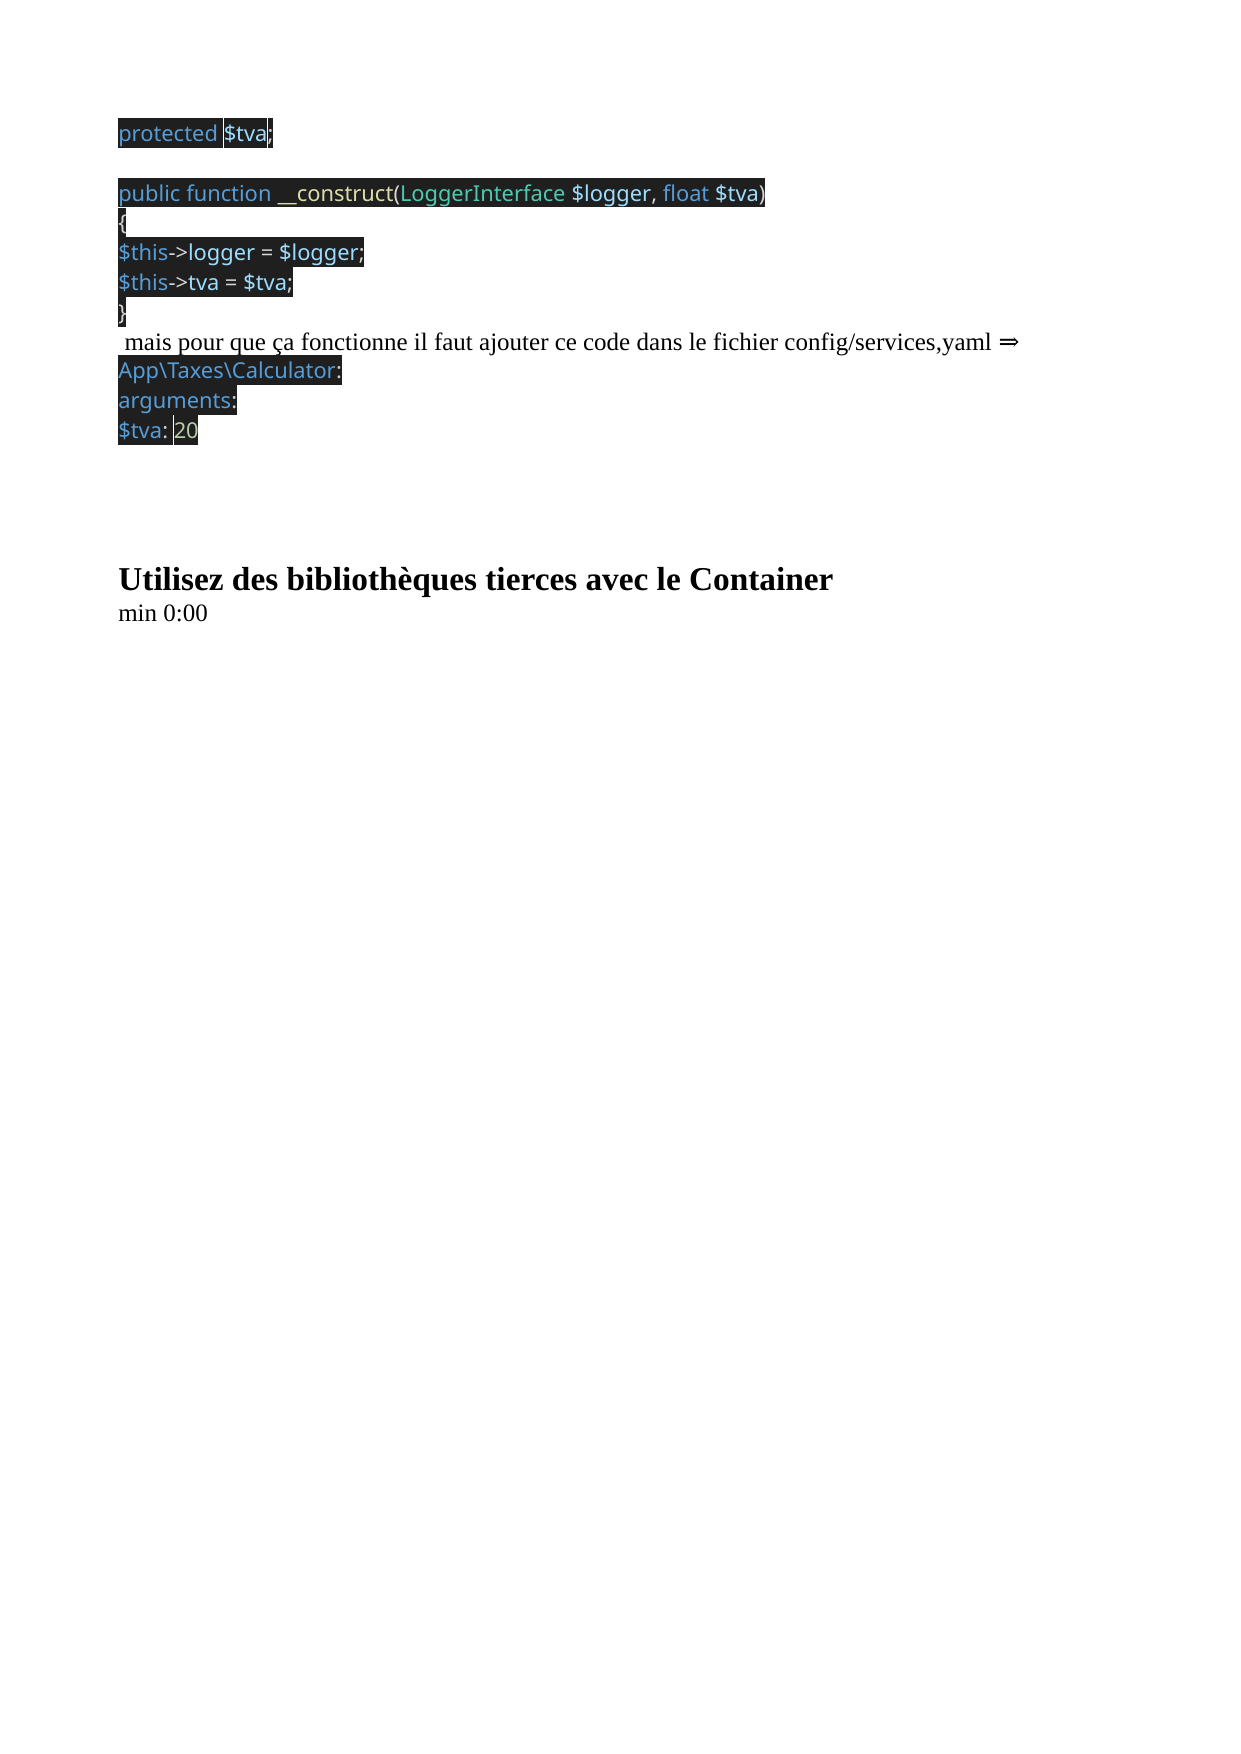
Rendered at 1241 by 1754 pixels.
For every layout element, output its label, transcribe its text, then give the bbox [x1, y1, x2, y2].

text Utilisez des bibliothèques tierces avec le Container [118, 560, 1122, 598]
text arguments: [118, 385, 1122, 415]
text App\Taxes\Calculator: [118, 355, 1122, 385]
text protected $tva; [118, 118, 1122, 148]
text min 0:00 [118, 598, 1122, 627]
text } [118, 297, 1122, 327]
text mais pour que ça fonctionne il faut ajouter ce code dans le fichier config/services,yaml ⇒ [118, 327, 1122, 355]
text $tva: 20 [118, 415, 1122, 445]
text $this->logger = $logger; [118, 237, 1122, 267]
text public function __construct(LoggerInterface $logger, float $tva) [118, 178, 1122, 207]
text $this->tva = $tva; [118, 267, 1122, 297]
text { [118, 207, 1122, 237]
